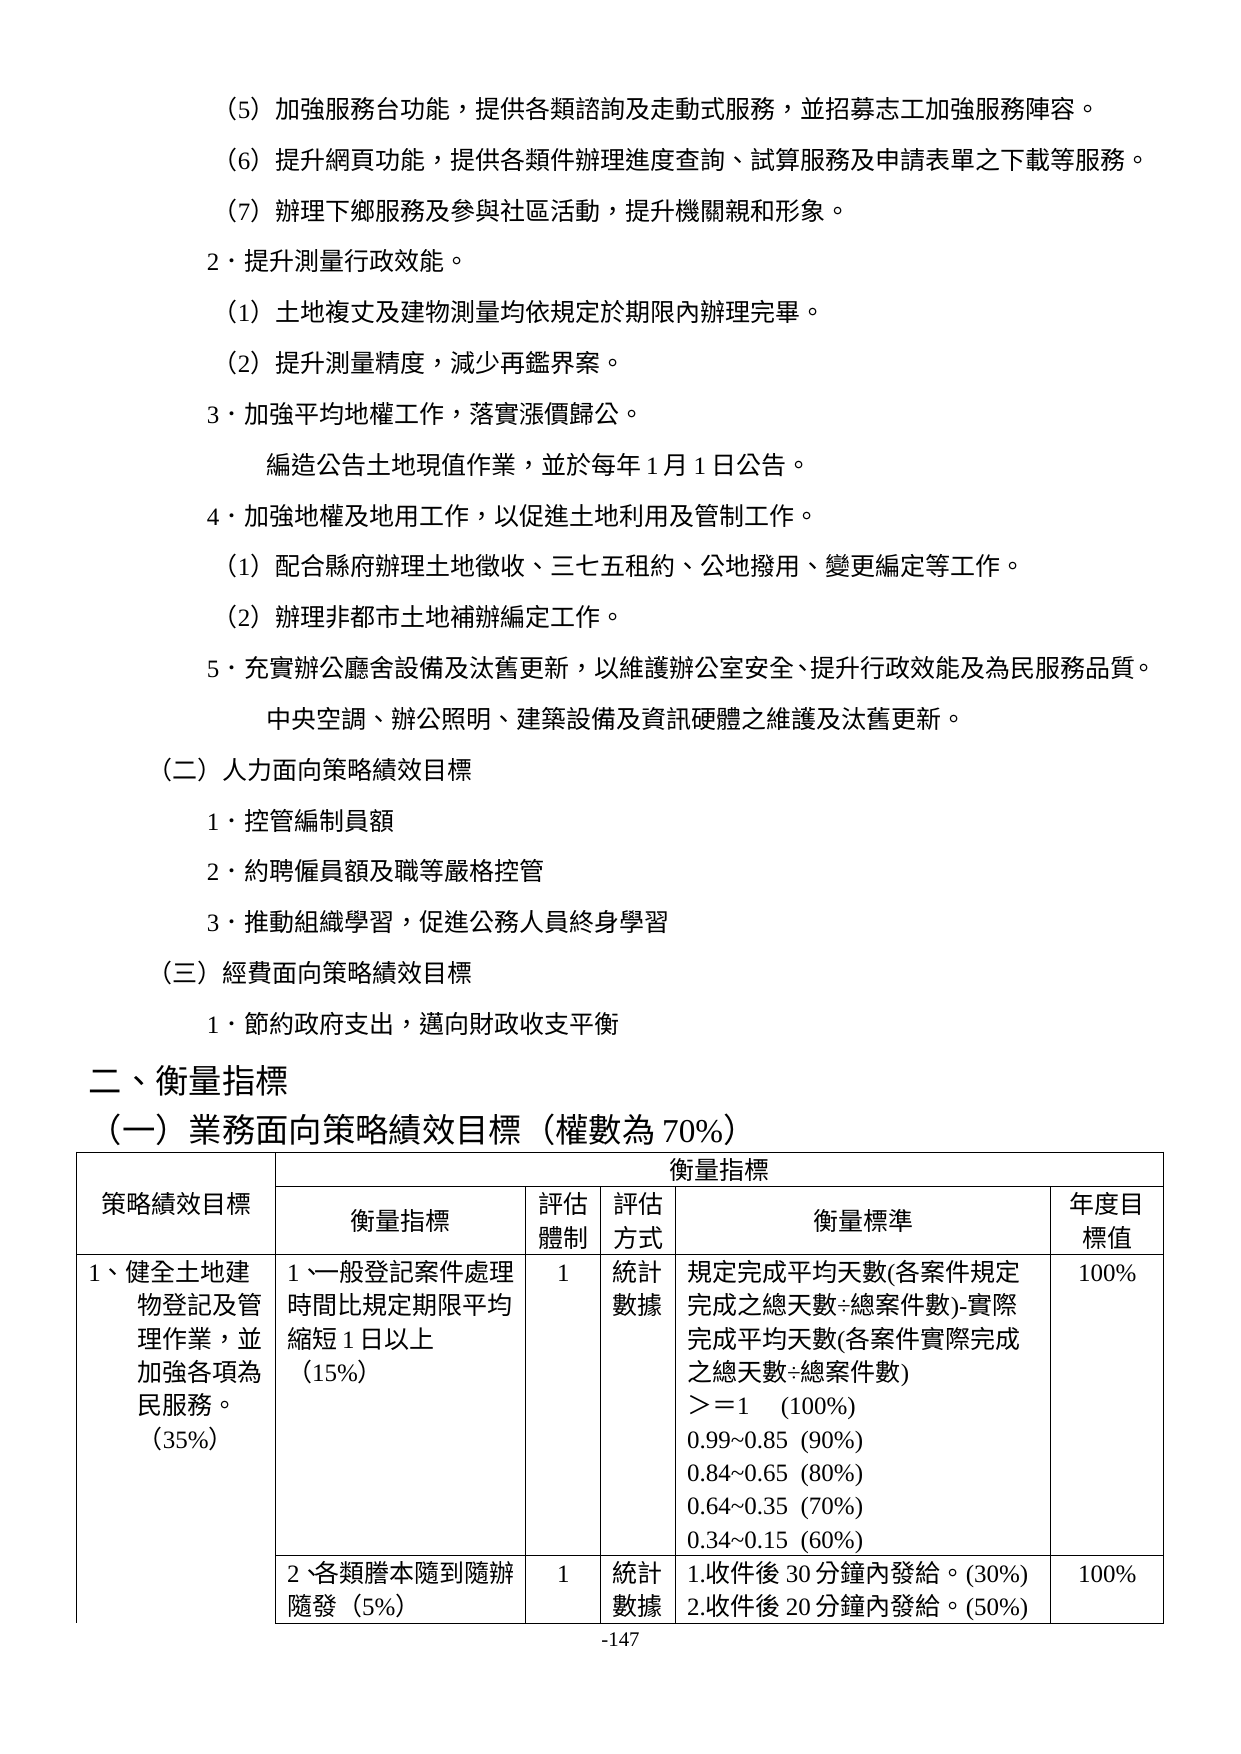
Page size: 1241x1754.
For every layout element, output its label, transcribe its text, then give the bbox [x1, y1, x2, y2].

table_cell 1 [526, 1556, 600, 1622]
table_cell [77, 1555, 275, 1622]
table_cell 1、一般登記案件處理時間比規定期限平均縮短1日以上（15%） [276, 1255, 525, 1555]
text （三）經費面向策略績效目標 [148, 953, 1152, 990]
table_cell 100% [1051, 1556, 1163, 1622]
list 控管編制員額 [207, 801, 1152, 837]
table_cell 評估體制 [526, 1187, 600, 1254]
table_cell 1 [526, 1255, 600, 1555]
table_cell 統計數據 [601, 1255, 675, 1555]
list 推動組織學習，促進公務人員終身學習 [207, 903, 1152, 939]
text 中央空調、辦公照明、建築設備及資訊硬體之維護及汰舊更新。 [266, 699, 1152, 736]
list 辦理下鄉服務及參與社區活動，提升機關親和形象。 [213, 191, 1152, 227]
table_cell 2、各類謄本隨到隨辦隨發（5%） [276, 1556, 525, 1622]
text （一）業務面向策略績效目標（權數為70%） [88, 1103, 1152, 1152]
table_cell 規定完成平均天數(各案件規定完成之總天數÷總案件數)-實際完成平均天數(各案件實際完成之總天數÷總案件數) ＞＝1 (100%) 0.99~0.85 (90%) 0.84~0.65 (80%) 0.64~0.35 (70%) 0.34~0.15 (60%) [676, 1255, 1050, 1555]
list 加強服務台功能，提供各類諮詢及走動式服務，並招募志工加強服務陣容。 [213, 89, 1152, 126]
table_header 衡量指標 [276, 1153, 1163, 1186]
list 提升測量精度，減少再鑑界案。 [213, 343, 1152, 380]
table_cell 衡量標準 [676, 1187, 1050, 1254]
list 加強平均地權工作，落實漲價歸公。 [207, 394, 1152, 431]
list 提升測量行政效能。 [207, 242, 1152, 278]
list 配合縣府辦理土地徵收、三七五租約、公地撥用、變更編定等工作。 [213, 547, 1152, 583]
list 提升網頁功能，提供各類件辦理進度查詢、試算服務及申請表單之下載等服務。 [213, 140, 1152, 176]
table_cell 100% [1051, 1255, 1163, 1555]
table_cell 年度目標值 [1051, 1187, 1163, 1254]
list 加強地權及地用工作，以促進土地利用及管制工作。 [207, 496, 1152, 532]
text （二）人力面向策略績效目標 [148, 750, 1152, 786]
table_cell 健全土地建物登記及管理作業，並加強各項為民服務。（35%） [77, 1255, 275, 1555]
list 節約政府支出，邁向財政收支平衡 [207, 1004, 1152, 1041]
table_cell 評估方式 [601, 1187, 675, 1254]
list 辦理非都市土地補辦編定工作。 [213, 598, 1152, 634]
text 編造公告土地現值作業，並於每年1月1日公告。 [266, 445, 1152, 481]
text 二、衡量指標 [88, 1055, 1152, 1103]
list 土地複丈及建物測量均依規定於期限內辦理完畢。 [213, 293, 1152, 329]
table_cell 衡量指標 [276, 1187, 525, 1254]
list 約聘僱員額及職等嚴格控管 [207, 852, 1152, 888]
table_header 策略績效目標 [77, 1153, 275, 1254]
table_cell 1.收件後30分鐘內發給。(30%) 2.收件後20分鐘內發給。(50%) [676, 1556, 1050, 1622]
table_cell 統計數據 [601, 1556, 675, 1622]
list 充實辦公廳舍設備及汰舊更新，以維護辦公室安全、提升行政效能及為民服務品質。 [207, 648, 1152, 685]
